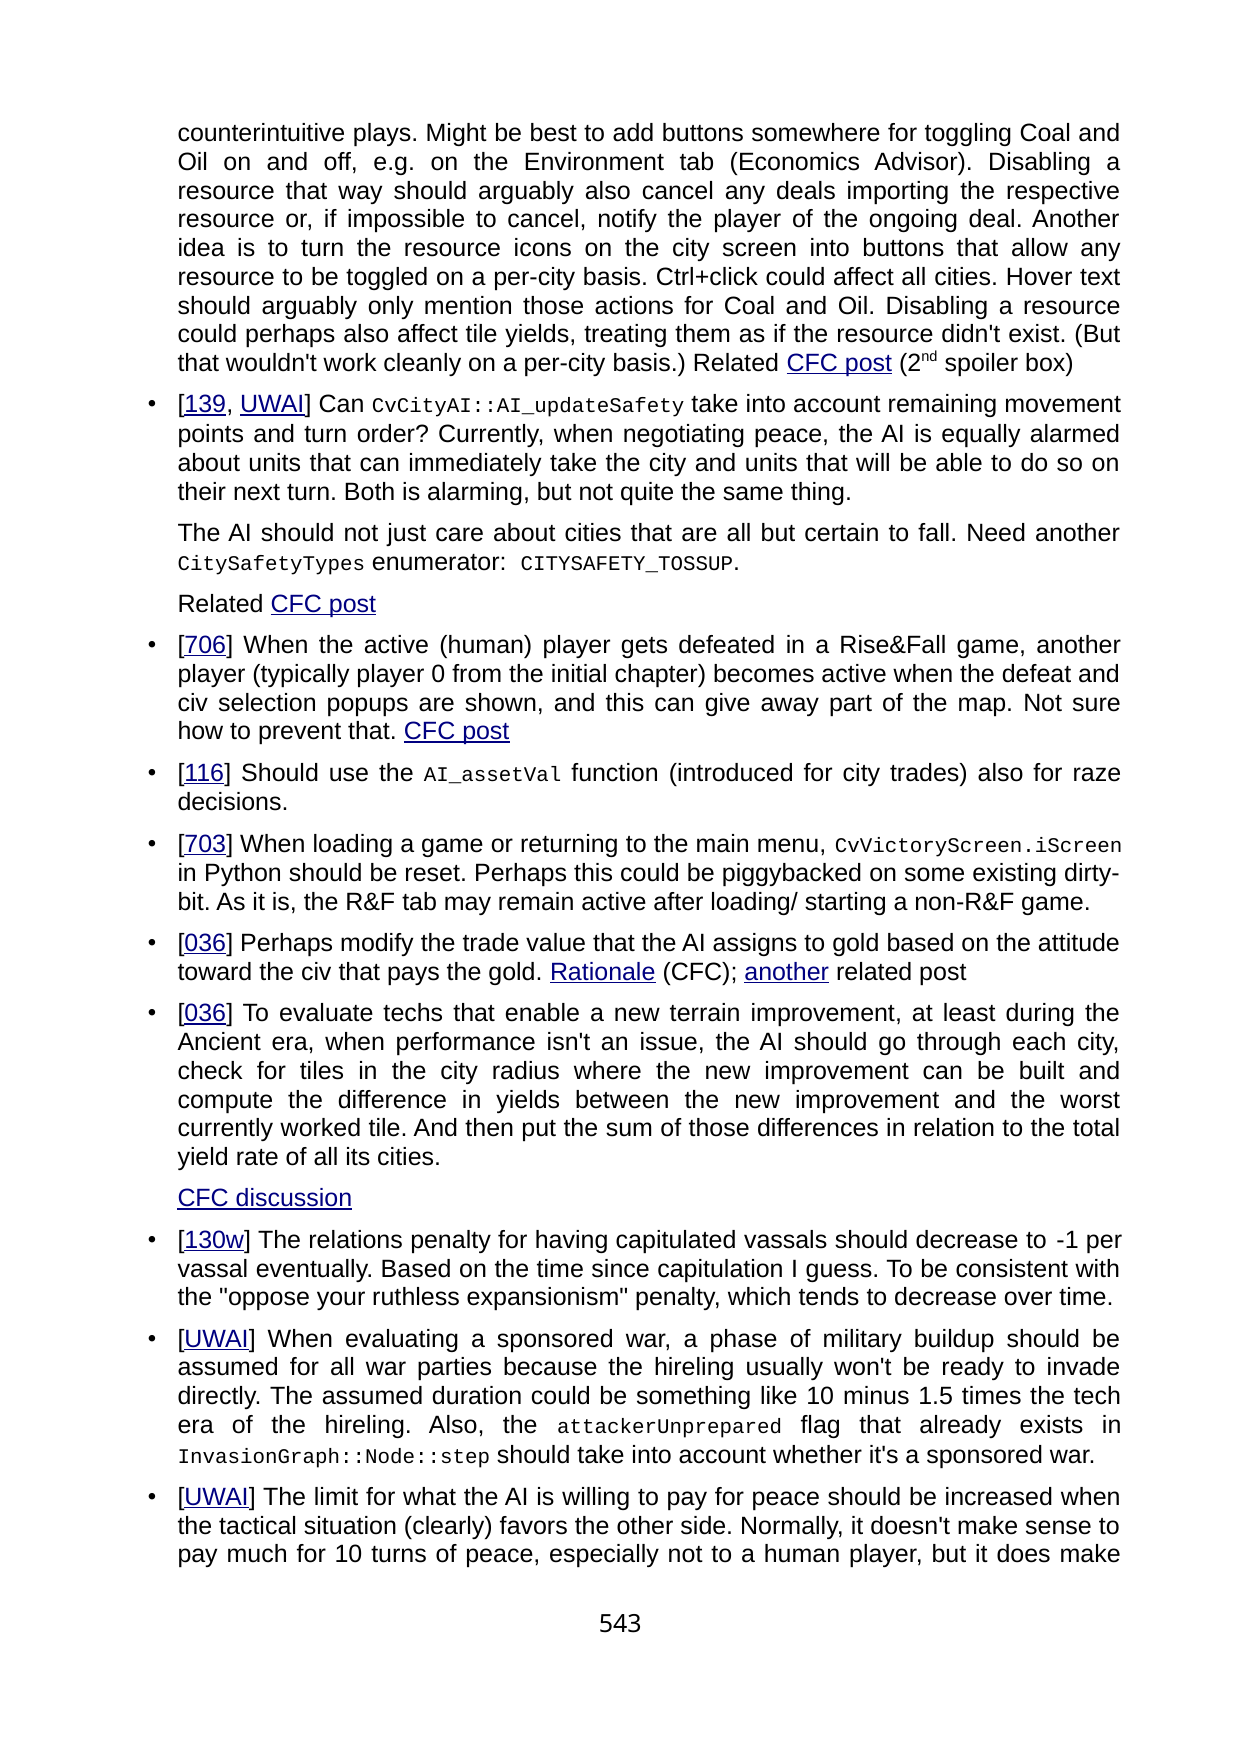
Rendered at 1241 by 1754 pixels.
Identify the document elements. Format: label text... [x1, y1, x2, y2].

list [036] Perhaps modify the trade value that the AI assigns to gold based on the attitude toward the civ that pays the gold. Rationale (CFC); another related post [148, 928, 1122, 986]
list [036] To evaluate techs that enable a new terrain improvement, at least during the Ancient era, when performance isn't an issue, the AI should go through each city, check for tiles in the city radius where the new improvement can be built and compute the difference in yields between the new improvement and the worst currently worked tile. And then put the sum of those differences in relation to the total yield rate of all its cities. [148, 998, 1122, 1171]
list [130w] The relations penalty for having capitulated vassals should decrease to ‑1 per vassal eventually. Based on the time since capitulation I guess. To be consistent with the "oppose your ruthless expansionism" penalty, which tends to decrease over time. [148, 1225, 1122, 1311]
list Related CFC post [148, 589, 1122, 617]
list [UWAI] When evaluating a sponsored war, a phase of military buildup should be assumed for all war parties because the hireling usually won't be ready to invade directly. The assumed duration could be something like 10 minus 1.5 times the tech era of the hireling. Also, the attackerUnprepared flag that already exists in InvasionGraph::Node::step should take into account whether it's a sponsored war. [148, 1323, 1122, 1469]
list CFC discussion [148, 1183, 1122, 1212]
list The AI should not just care about cities that are all but certain to fall. Need another CitySafetyTypes enumerator: CITYSAFETY_TOSSUP. [148, 518, 1122, 576]
list [706] When the active (human) player gets defeated in a Rise&Fall game, another player (typically player 0 from the initial chapter) becomes active when the defeat and civ selection popups are shown, and this can give away part of the map. Not sure how to prevent that. CFC post [148, 630, 1122, 745]
list [139, UWAI] Can CvCityAI::AI_updateSafety take into account remaining movement points and turn order? Currently, when negotiating peace, the AI is equally alarmed about units that can immediately take the city and units that will be able to do so on their next turn. Both is alarming, but not quite the same thing. [148, 389, 1122, 505]
list [116] Should use the AI_assetVal function (introduced for city trades) also for raze decisions. [148, 758, 1122, 816]
list [703] When loading a game or returning to the main menu, CvVictoryScreen.iScreen in Python should be reset. Perhaps this could be piggybacked on some existing dirty-bit. As it is, the R&F tab may remain active after loading/ starting a non-R&F game. [148, 828, 1122, 916]
list [UWAI] The limit for what the AI is willing to pay for peace should be increased when the tactical situation (clearly) favors the other side. Normally, it doesn't make sense to pay much for 10 turns of peace, especially not to a human player, but it does make [148, 1482, 1122, 1568]
list counterintuitive plays. Might be best to add buttons somewhere for toggling Coal and Oil on and off, e.g. on the Environment tab (Economics Advisor). Disabling a resource that way should arguably also cancel any deals importing the respective resource or, if impossible to cancel, notify the player of the ongoing deal. Another idea is to turn the resource icons on the city screen into buttons that allow any resource to be toggled on a per-city basis. Ctrl+click could affect all cities. Hover text should arguably only mention those actions for Coal and Oil. Disabling a resource could perhaps also affect tile yields, treating them as if the resource didn't exist. (But that wouldn't work cleanly on a per-city basis.) Related CFC post (2nd spoiler box) [148, 118, 1122, 377]
